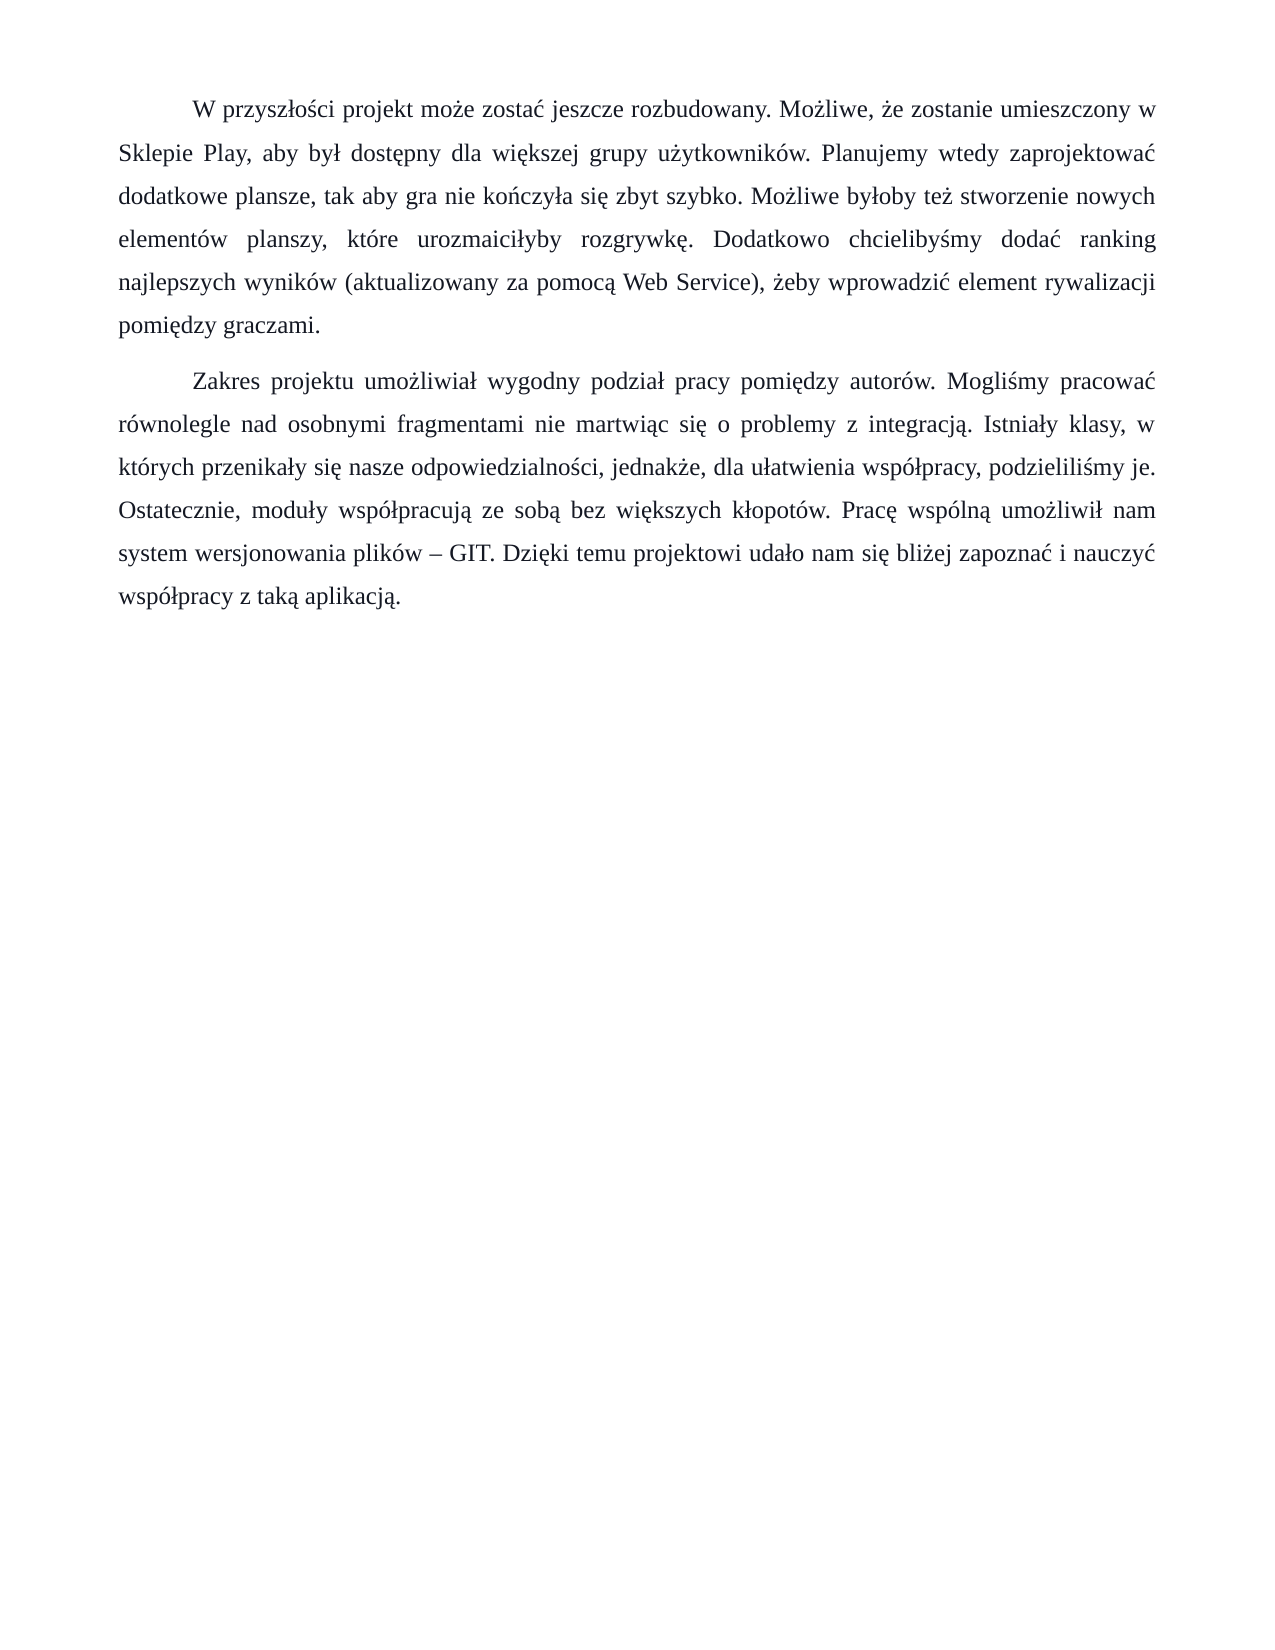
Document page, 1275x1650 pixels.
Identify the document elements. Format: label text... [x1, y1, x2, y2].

text Zakres projektu umożliwiał wygodny podział pracy pomiędzy autorów. Mogliśmy pracować równolegle nad osobnymi fragmentami nie martwiąc się o problemy z integracją. Istniały klasy, w których przenikały się nasze odpowiedzialności, jednakże, dla ułatwienia współpracy, podzieliliśmy je. Ostatecznie, moduły współpracują ze sobą bez większych kłopotów. Pracę wspólną umożliwił nam system wersjonowania plików – GIT. Dzięki temu projektowi udało nam się bliżej zapoznać i nauczyć współpracy z taką aplikacją. [118, 366, 1157, 610]
text W przyszłości projekt może zostać jeszcze rozbudowany. Możliwe, że zostanie umieszczony w Sklepie Play, aby był dostępny dla większej grupy użytkowników. Planujemy wtedy zaprojektować dodatkowe plansze, tak aby gra nie kończyła się zbyt szybko. Możliwe byłoby też stworzenie nowych elementów planszy, które urozmaiciłyby rozgrywkę. Dodatkowo chcielibyśmy dodać ranking najlepszych wyników (aktualizowany za pomocą Web Service), żeby wprowadzić element rywalizacji pomiędzy graczami. [118, 94, 1157, 339]
